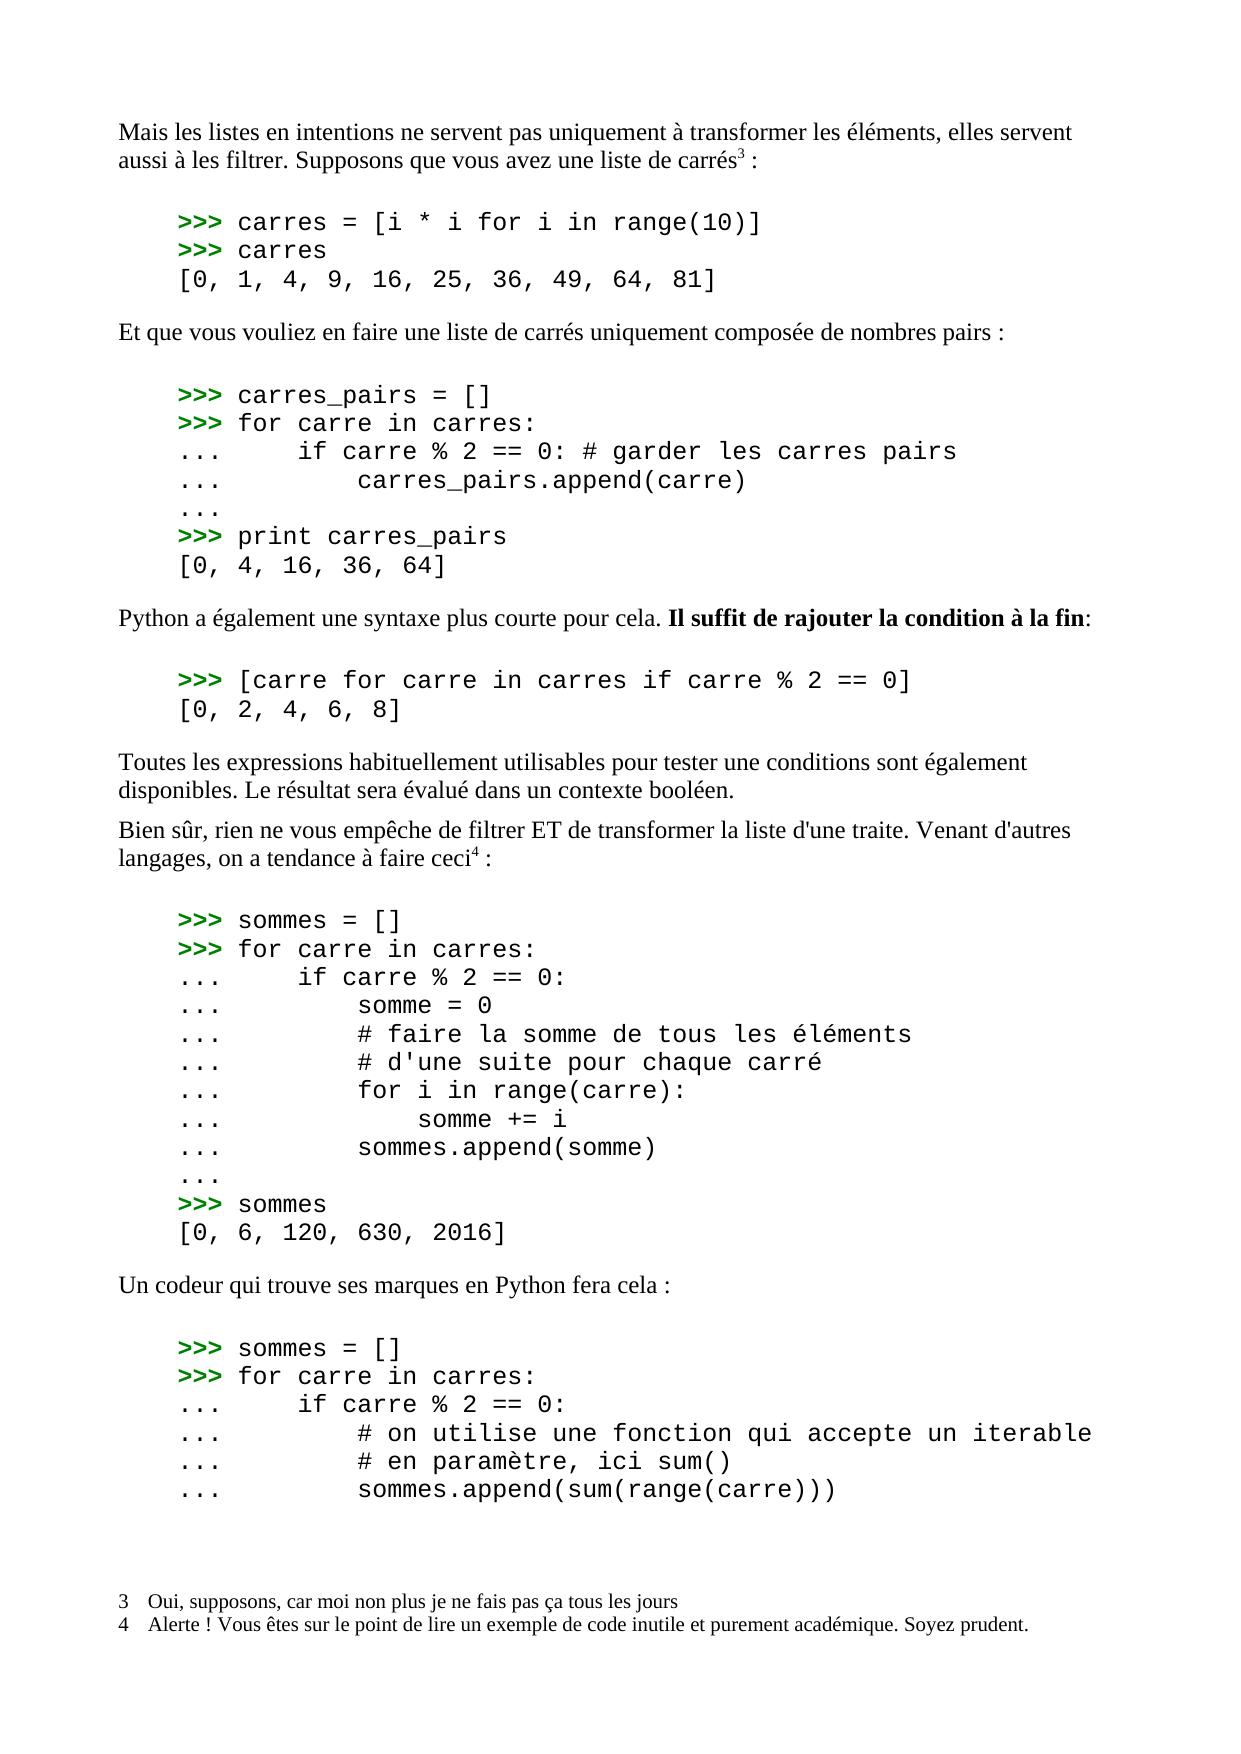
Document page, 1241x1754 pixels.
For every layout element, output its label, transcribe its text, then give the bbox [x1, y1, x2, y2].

text >>> sommes = [] >>> for carre in carres: ... if carre % 2 == 0: ... somme = 0 ... # faire la somme de tous les éléments ... # d'une suite pour chaque carré ... for i in range(carre): ... somme += i ... sommes.append(somme) ... >>> sommes [0, 6, 120, 630, 2016] [177, 908, 1122, 1248]
text Un codeur qui trouve ses marques en Python fera cela : [118, 1271, 1122, 1299]
text Toutes les expressions habituellement utilisables pour tester une conditions sont également disponibles. Le résultat sera évalué dans un contexte booléen. [118, 748, 1122, 804]
text Python a également une syntaxe plus courte pour cela. Il suffit de rajouter la condition à la fin: [118, 604, 1122, 632]
text Bien sûr, rien ne vous empêche de filtrer ET de transformer la liste d'une traite. Venant d'autres langages, on a tendance à faire ceci : [118, 816, 1122, 872]
text >>> sommes = [] >>> for carre in carres: ... if carre % 2 == 0: ... # on utilise une fonction qui accepte un iterable ... # en paramètre, ici sum() ... sommes.append(sum(range(carre))) [177, 1335, 1122, 1505]
text >>> [carre for carre in carres if carre % 2 == 0] [0, 2, 4, 6, 8] [177, 668, 1122, 725]
text Mais les listes en intentions ne servent pas uniquement à transformer les éléments, elles servent aussi à les filtrer. Supposons que vous avez une liste de carrés : [118, 118, 1122, 173]
text Alerte ! Vous êtes sur le point de lire un exemple de code inutile et purement académique. Soyez prudent. [118, 1613, 1122, 1636]
text Oui, supposons, car moi non plus je ne fais pas ça tous les jours [118, 1589, 1122, 1613]
text >>> carres_pairs = [] >>> for carre in carres: ... if carre % 2 == 0: # garder les carres pairs ... carres_pairs.append(carre) ... >>> print carres_pairs [0, 4, 16, 36, 64] [177, 382, 1122, 581]
text >>> carres = [i * i for i in range(10)] >>> carres [0, 1, 4, 9, 16, 25, 36, 49, 64, 81] [177, 210, 1122, 295]
text Et que vous vouliez en faire une liste de carrés uniquement composée de nombres pairs : [118, 318, 1122, 346]
